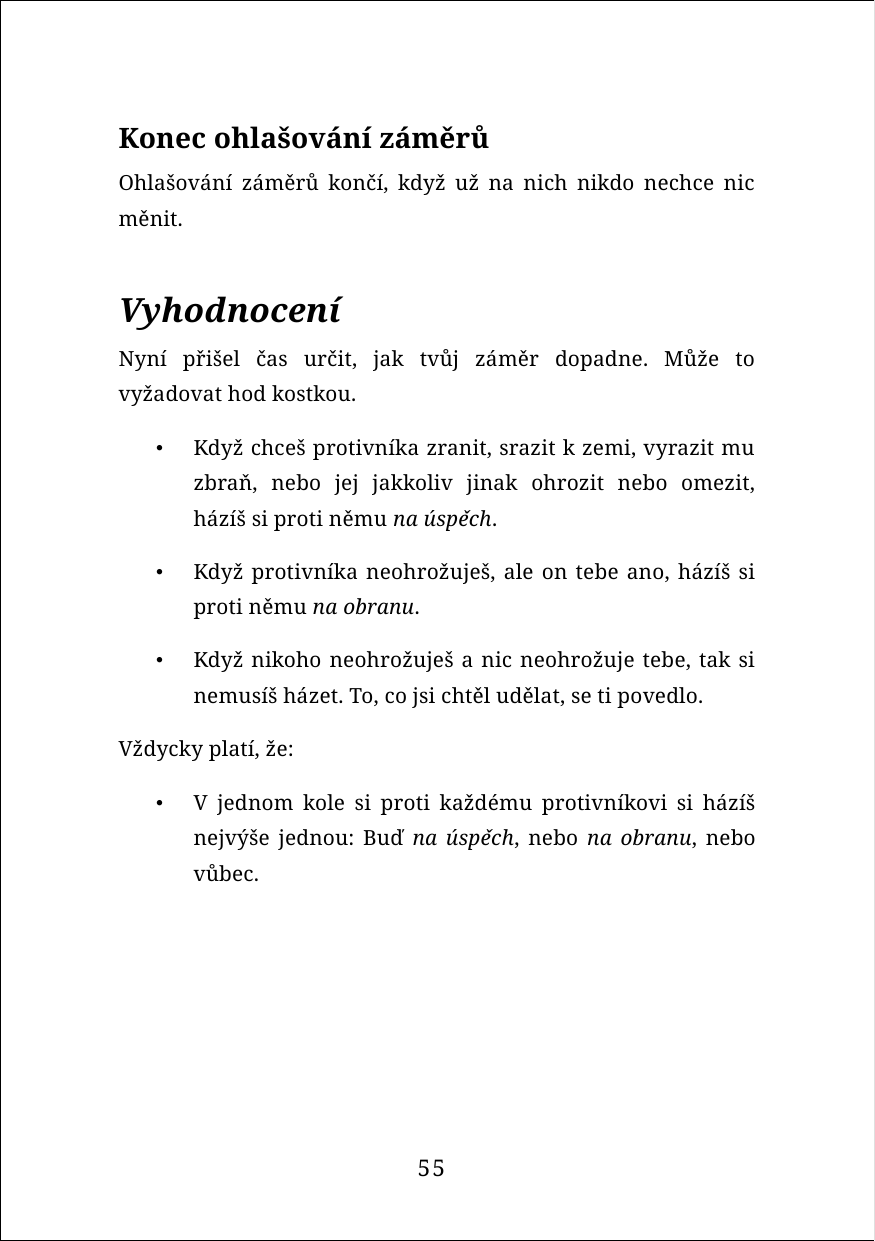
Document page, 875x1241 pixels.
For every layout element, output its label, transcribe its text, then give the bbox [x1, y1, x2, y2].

list V jednom kole si proti každému protivníkovi si házíš nejvýše jednou: Buď na úspěch, nebo na obranu, nebo vůbec. [156, 788, 756, 887]
text Vždycky platí, že: [118, 734, 756, 763]
list Když nikoho neohrožuješ a nic neohrožuje tebe, tak si nemusíš házet. To, co jsi chtěl udělat, se ti povedlo. [156, 646, 756, 709]
list Když chceš protivníka zranit, srazit k zemi, vyrazit mu zbraň, nebo jej jakkoliv jinak ohrozit nebo omezit, házíš si proti němu na úspěch. [156, 433, 756, 532]
list Když protivníka neohrožuješ, ale on tebe ano, házíš si proti němu na obranu. [156, 557, 756, 621]
text Nyní přišel čas určit, jak tvůj záměr dopadne. Může to vyžadovat hod kostkou. [118, 344, 756, 408]
subtitle Konec ohlašování záměrů [118, 118, 756, 157]
text Ohlašování záměrů končí, když už na nich nikdo nechce nic měnit. [118, 168, 756, 232]
subtitle Vyhodnocení [118, 287, 756, 332]
